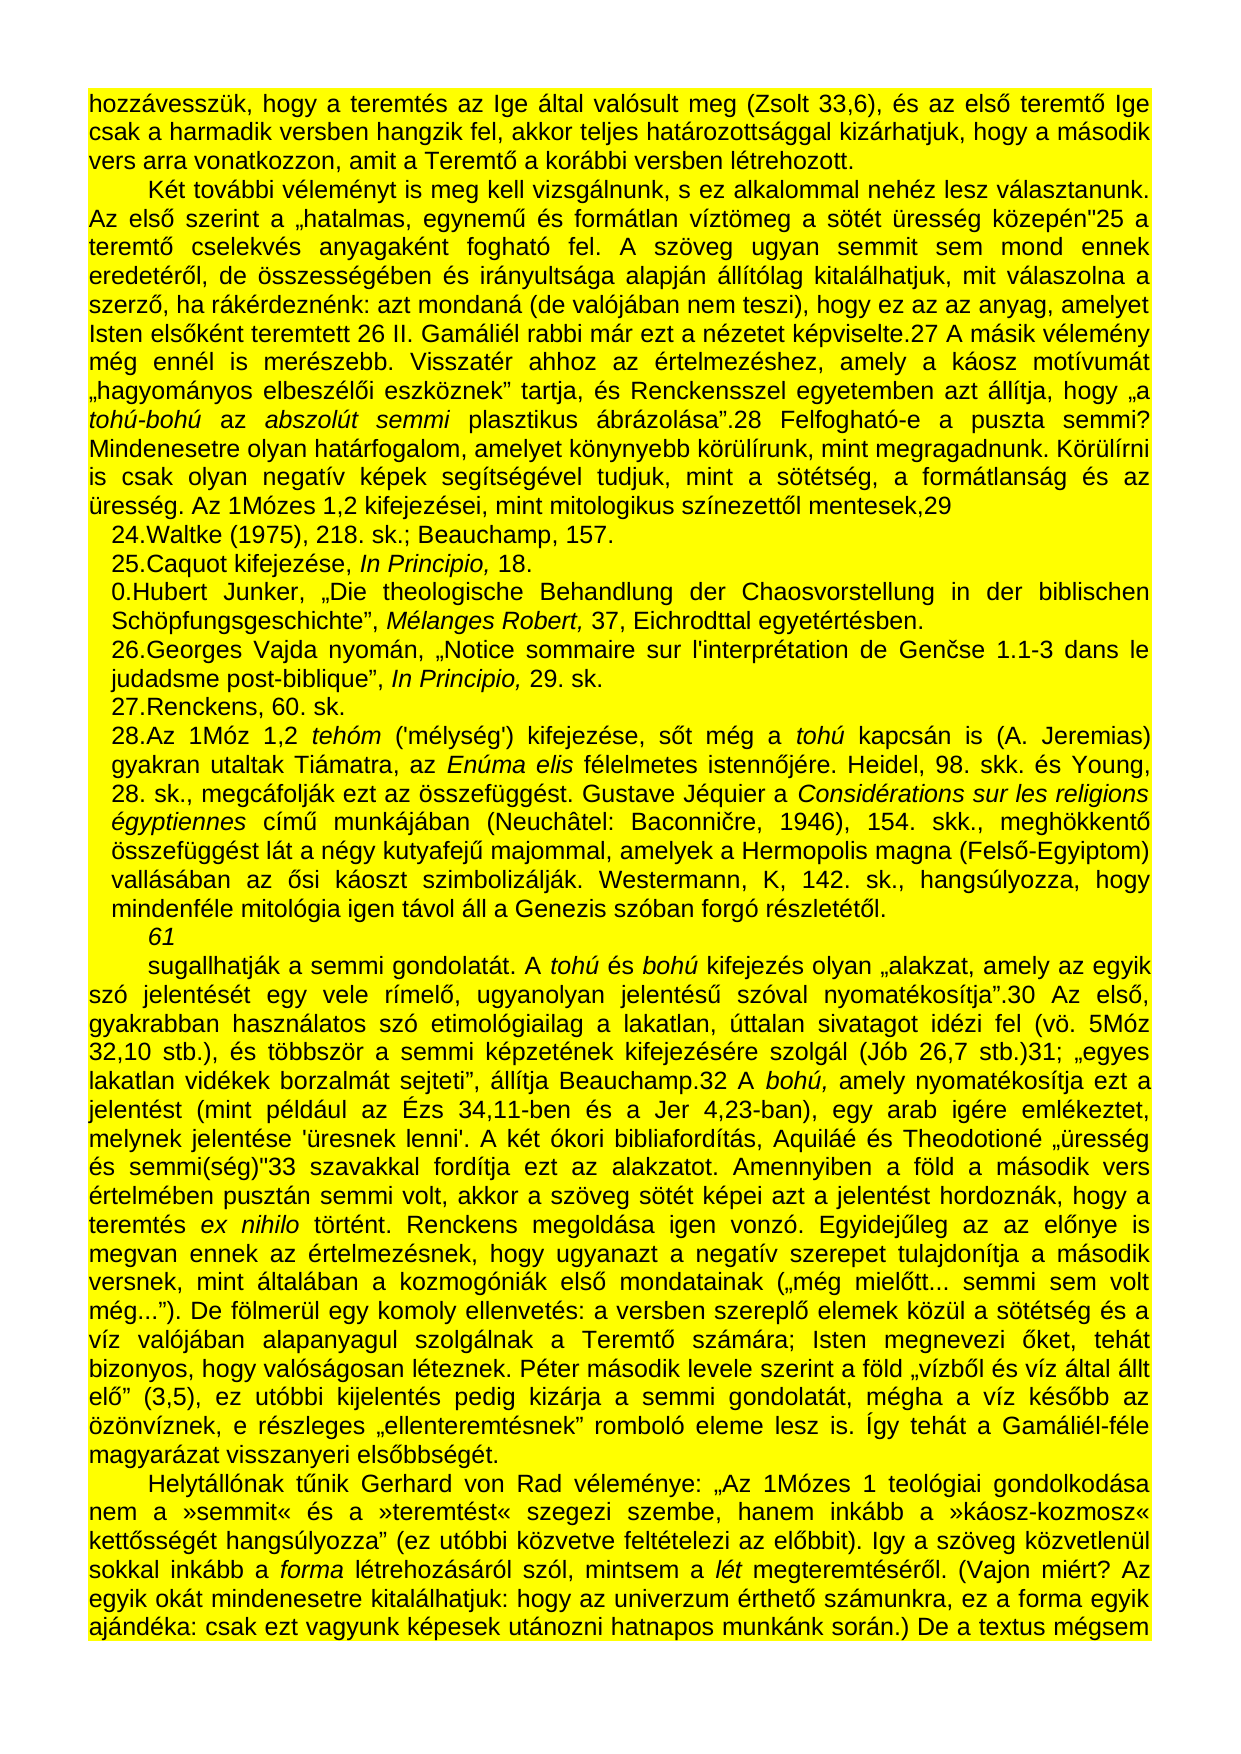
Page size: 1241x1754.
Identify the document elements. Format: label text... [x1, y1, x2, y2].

list Az 1Móz 1,2 tehóm ('mélység') kifejezése, sőt még a tohú kapcsán is (A. Jeremias) gyakran utaltak Tiámatra, az Enúma elis félelmetes istennőjére. Heidel, 98. skk. és Young, 28. sk., megcáfolják ezt az összefüggést. Gustave Jéquier a Considérations sur les religions égyptiennes című munkájában (Neuchâtel: Baconničre, 1946), 154. skk., meghökkentő összefüggést lát a négy kutyafejű majommal, amelyek a Hermopolis magna (Felső-Egyiptom) vallásában az ősi káoszt szimbolizálják. Westermann, K, 142. sk., hangsúlyozza, hogy mindenféle mitológia igen távol áll a Genezis szóban forgó részletétől. [88, 721, 1152, 922]
text 61 [88, 922, 1152, 951]
text Két további véleményt is meg kell vizsgálnunk, s ez alkalommal nehéz lesz választanunk. Az első szerint a „hatalmas, egynemű és formátlan víztömeg a sötét üresség közepén"25 a teremtő cselekvés anyagaként fogható fel. A szöveg ugyan semmit sem mond ennek eredetéről, de összességében és irányultsága alapján állítólag kitalálhatjuk, mit válaszolna a szerző, ha rákérdeznénk: azt mondaná (de valójában nem teszi), hogy ez az az anyag, amelyet Isten elsőként teremtett 26 II. Gamáliél rabbi már ezt a nézetet képviselte.27 A másik vélemény még ennél is merészebb. Visszatér ahhoz az értelmezéshez, amely a káosz motívumát „hagyományos elbeszélői eszköznek” tartja, és Renckensszel egyetemben azt állítja, hogy „a tohú-bohú az abszolút semmi plasztikus ábrázolása”.28 Felfogható-e a puszta semmi? Mindenesetre olyan határfogalom, amelyet könynyebb körülírunk, mint megragadnunk. Körülírni is csak olyan negatív képek segítségével tudjuk, mint a sötétség, a formátlanság és az üresség. Az 1Mózes 1,2 kifejezései, mint mitologikus színezettől mentesek,29 [88, 175, 1152, 520]
text sugallhatják a semmi gondolatát. A tohú és bohú kifejezés olyan „alakzat, amely az egyik szó jelentését egy vele rímelő, ugyanolyan jelentésű szóval nyomatékosítja”.30 Az első, gyakrabban használatos szó etimológiailag a lakatlan, úttalan sivatagot idézi fel (vö. 5Móz 32,10 stb.), és többször a semmi képzetének kifejezésére szolgál (Jób 26,7 stb.)31; „egyes lakatlan vidékek borzalmát sejteti”, állítja Beauchamp.32 A bohú, amely nyomatékosítja ezt a jelentést (mint például az Ézs 34,11-ben és a Jer 4,23-ban), egy arab igére emlékeztet, melynek jelentése 'üresnek lenni'. A két ókori bibliafordítás, Aquiláé és Theodotioné „üresség és semmi(ség)"33 szavakkal fordítja ezt az alakzatot. Amennyiben a föld a második vers értelmében pusztán semmi volt, akkor a szöveg sötét képei azt a jelentést hordoznák, hogy a teremtés ex nihilo történt. Renckens megoldása igen vonzó. Egyidejűleg az az előnye is megvan ennek az értelmezésnek, hogy ugyanazt a negatív szerepet tulajdonítja a második versnek, mint általában a kozmogóniák első mondatainak („még mielőtt... semmi sem volt még...”). De fölmerül egy komoly ellenvetés: a versben szereplő elemek közül a sötétség és a víz valójában alapanyagul szolgálnak a Teremtő számára; Isten megnevezi őket, tehát bizonyos, hogy valóságosan léteznek. Péter második levele szerint a föld „vízből és víz által állt elő” (3,5), ez utóbbi kijelentés pedig kizárja a semmi gondolatát, mégha a víz később az özönvíznek, e részleges „ellenteremtésnek” romboló eleme lesz is. Így tehát a Gamáliél-féle magyarázat visszanyeri elsőbbségét. [88, 951, 1152, 1468]
list Caquot kifejezése, In Principio, 18. [88, 548, 1152, 577]
text Helytállónak tűnik Gerhard von Rad véleménye: „Az 1Mózes 1 teológiai gondolkodása nem a »semmit« és a »teremtést« szegezi szembe, hanem inkább a »káosz-kozmosz« kettősségét hangsúlyozza” (ez utóbbi közvetve feltételezi az előbbit). Igy a szöveg közvetlenül sokkal inkább a forma létrehozásáról szól, mintsem a lét megteremtéséről. (Vajon miért? Az egyik okát mindenesetre kitalálhatjuk: hogy az univerzum érthető számunkra, ez a forma egyik ajándéka: csak ezt vagyunk képesek utánozni hatnapos munkánk során.) De a textus mégsem [88, 1468, 1152, 1641]
text hozzávesszük, hogy a teremtés az Ige által valósult meg (Zsolt 33,6), és az első teremtő Ige csak a harmadik versben hangzik fel, akkor teljes határozottsággal kizárhatjuk, hogy a második vers arra vonatkozzon, amit a Teremtő a korábbi versben létrehozott. [88, 88, 1152, 175]
list Renckens, 60. sk. [88, 692, 1152, 721]
list Hubert Junker, „Die theologische Behandlung der Chaosvorstellung in der biblischen Schöpfungsgeschichte”, Mélanges Robert, 37, Eichrodttal egyetértésben. [88, 577, 1152, 635]
list Georges Vajda nyomán, „Notice sommaire sur l'interprétation de Genčse 1.1-3 dans le judadsme post-biblique”, In Principio, 29. sk. [88, 635, 1152, 692]
list Waltke (1975), 218. sk.; Beauchamp, 157. [88, 520, 1152, 548]
